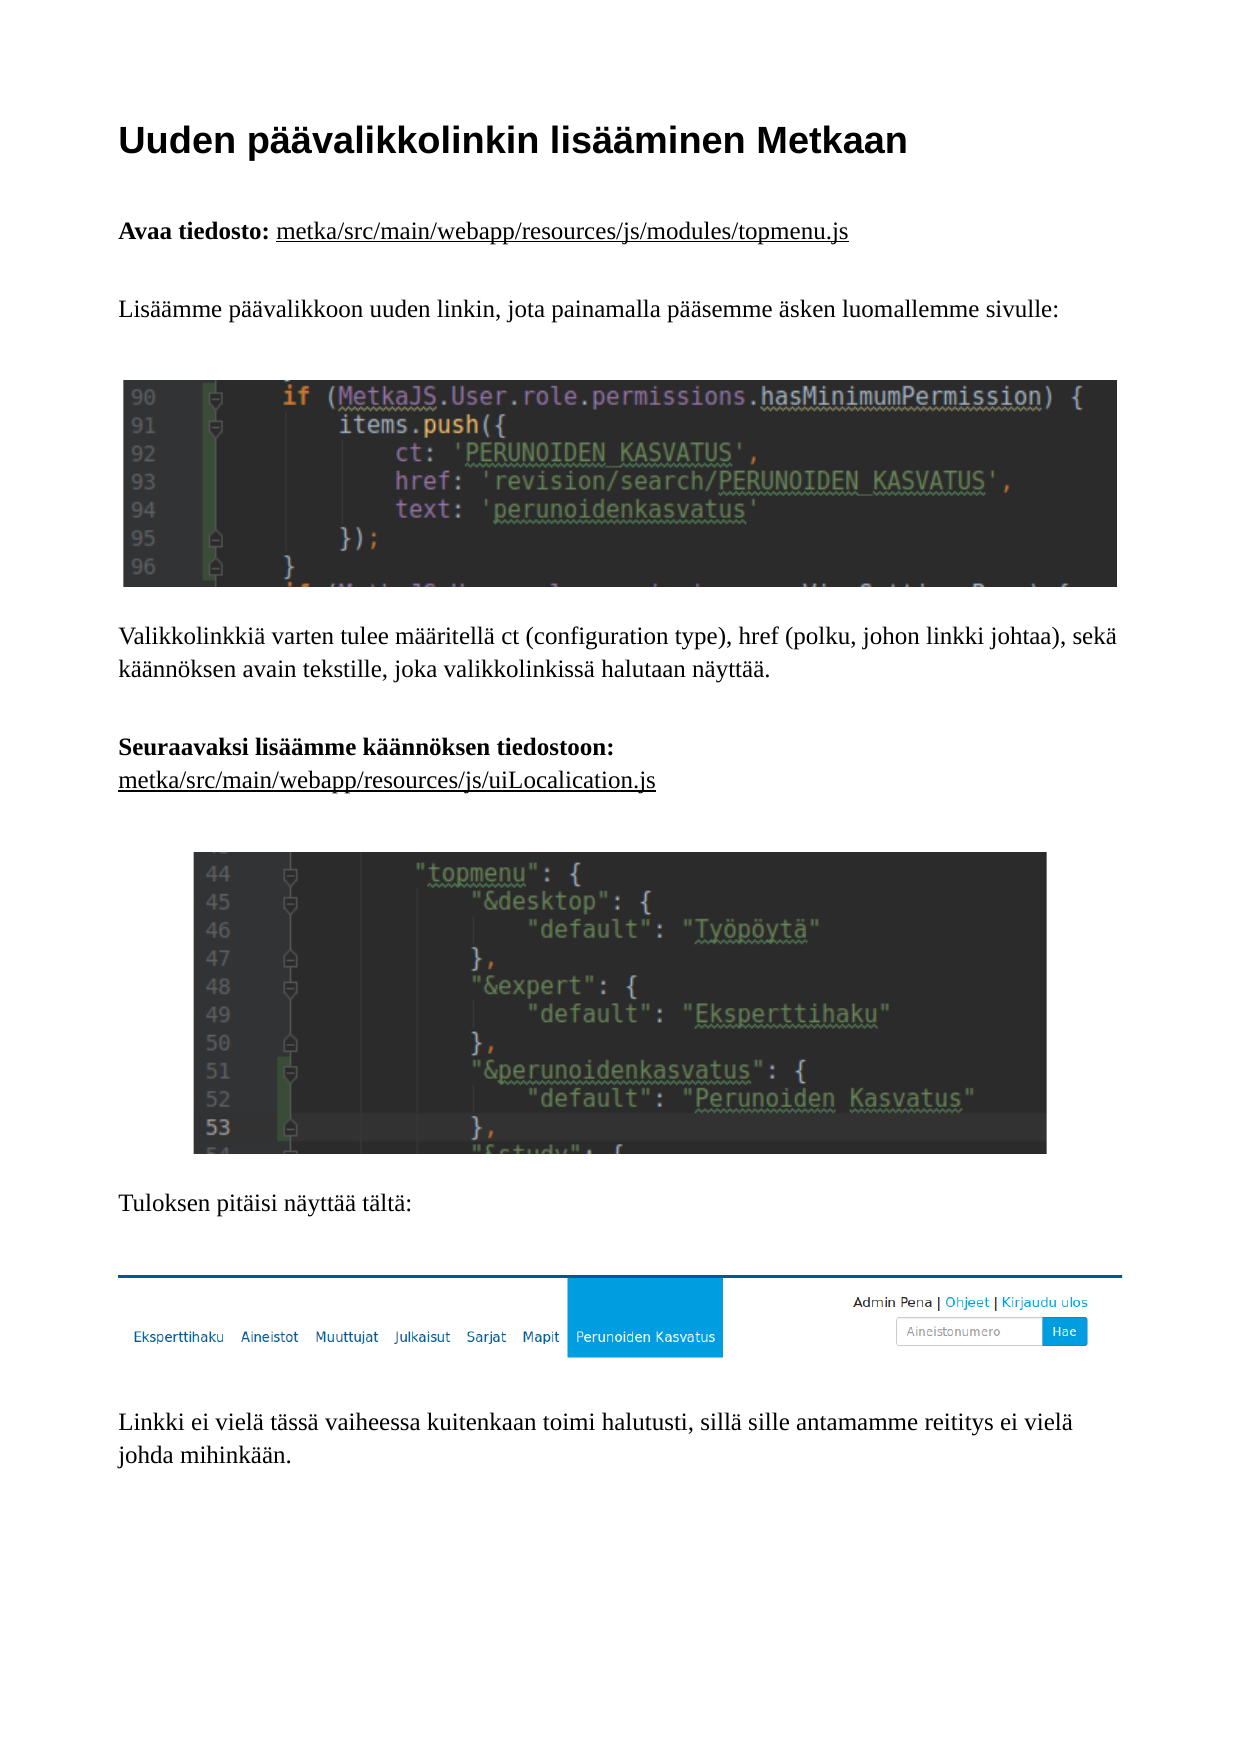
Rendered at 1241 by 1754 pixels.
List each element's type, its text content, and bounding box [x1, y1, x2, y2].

text Tuloksen pitäisi näyttää tältä: [118, 843, 1122, 1217]
text Valikkolinkkiä varten tulee määritellä ct (configuration type), href (polku, johon linkki johtaa), sekä käännöksen avain tekstille, joka valikkolinkissä halutaan näyttää. [118, 372, 1122, 683]
text [118, 1266, 1122, 1275]
picture [118, 1275, 1123, 1373]
text Avaa tiedosto: metka/src/main/webapp/resources/js/modules/topmenu.js [118, 216, 1122, 244]
text Seuraavaksi lisäämme käännöksen tiedostoon: metka/src/main/webapp/resources/js/uiLocalication.js [118, 732, 1122, 794]
picture [193, 852, 1047, 1154]
picture [123, 380, 1117, 587]
text Lisäämme päävalikkoon uuden linkin, jota painamalla pääsemme äsken luomallemme sivulle: [118, 294, 1122, 323]
subtitle Uuden päävalikkolinkin lisääminen Metkaan [118, 118, 1122, 162]
text Linkki ei vielä tässä vaiheessa kuitenkaan toimi halutusti, sillä sille antamamme reititys ei vielä johda mihinkään. [118, 1373, 1122, 1469]
